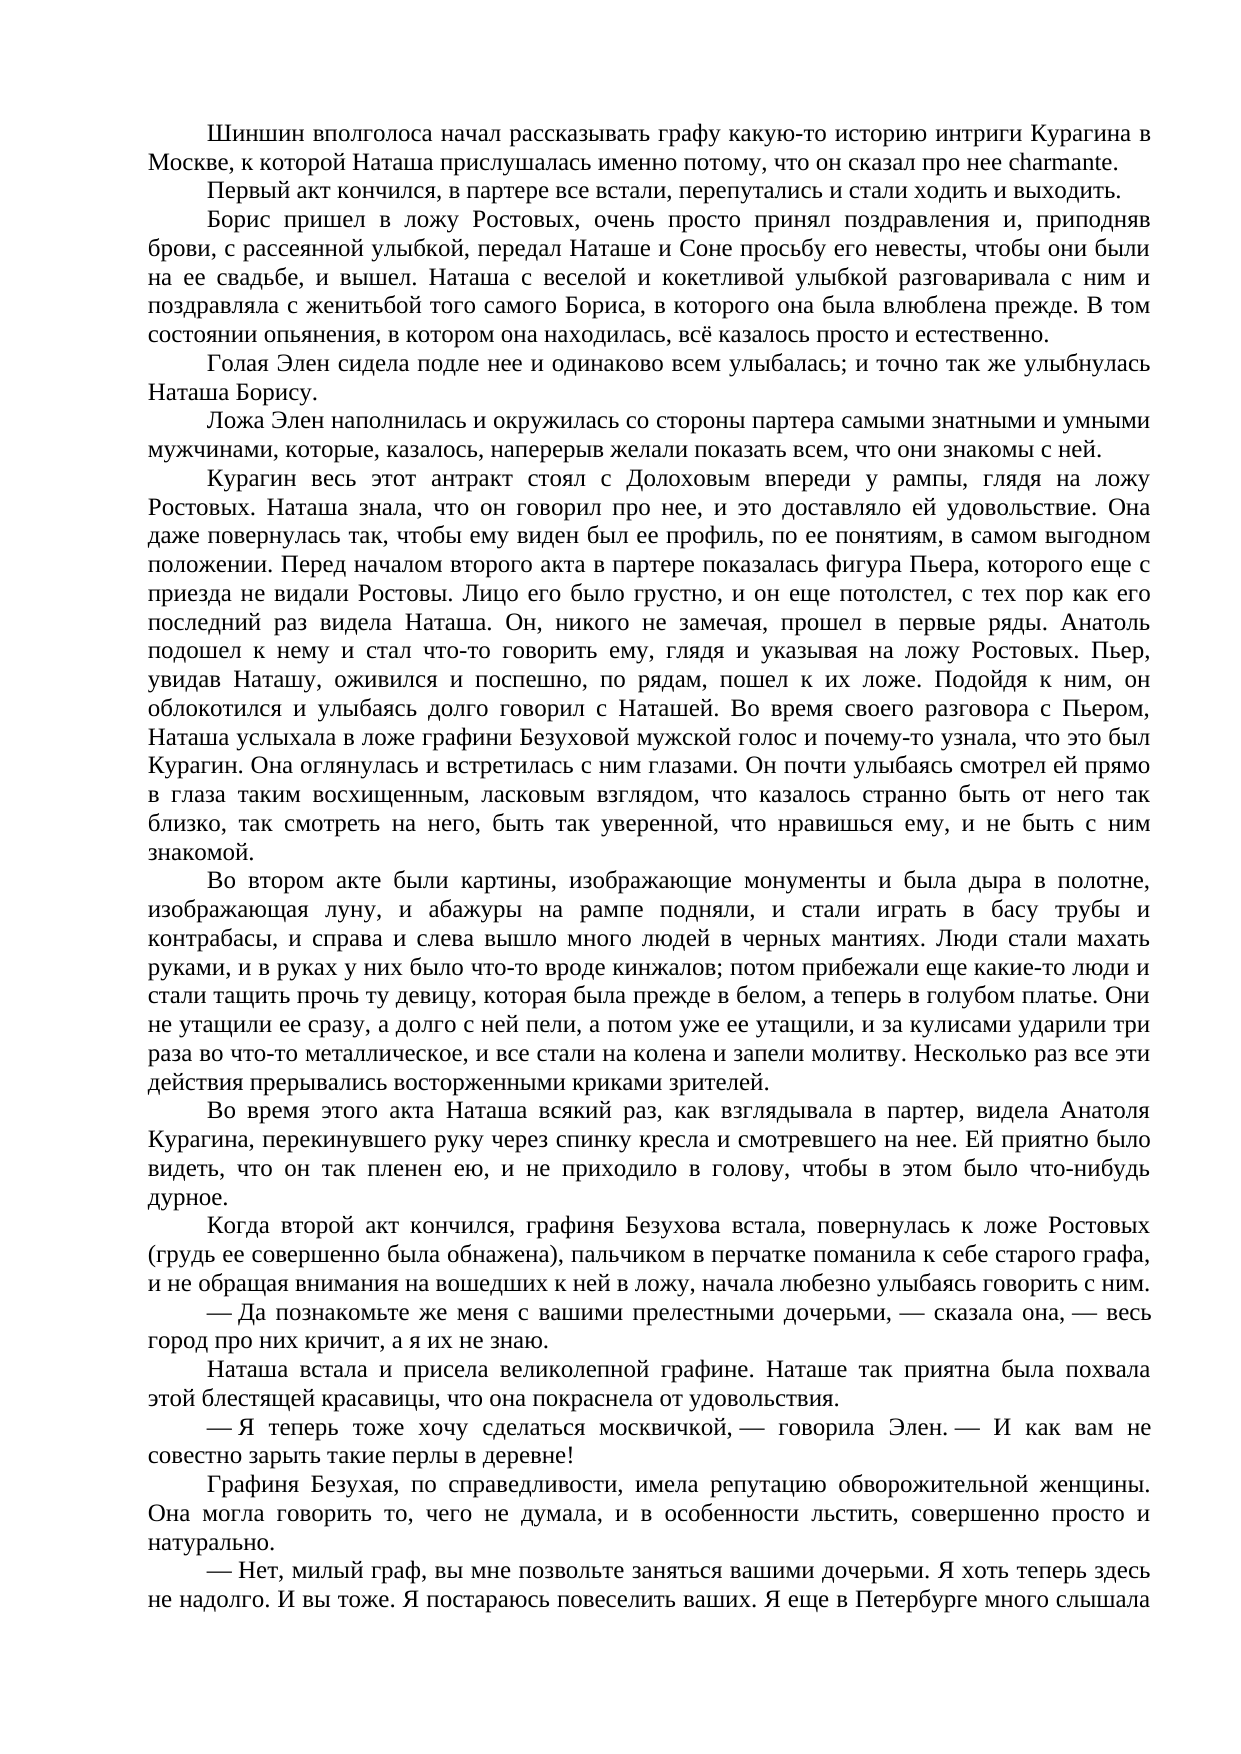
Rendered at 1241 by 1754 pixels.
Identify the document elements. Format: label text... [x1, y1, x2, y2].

text Голая Элен сидела подле нее и одинаково всем улыбалась; и точно так же улыбнулась Наташа Борису. [148, 348, 1152, 406]
text — Я теперь тоже хочу сделаться москвичкой, — говорила Элен. — И как вам не совестно зарыть такие перлы в деревне! [148, 1412, 1152, 1469]
text Во время этого акта Наташа всякий раз, как взглядывала в партер, видела Анатоля Курагина, перекинувшего руку через спинку кресла и смотревшего на нее. Ей приятно было видеть, что он так пленен ею, и не приходило в голову, чтобы в этом было что-нибудь дурное. [148, 1096, 1152, 1211]
text — Да познакомьте же меня с вашими прелестными дочерьми, — сказала она, — весь город про них кричит, а я их не знаю. [148, 1297, 1152, 1354]
text Графиня Безухая, по справедливости, имела репутацию обворожительной женщины. Она могла говорить то, чего не думала, и в особенности льстить, совершенно просто и натурально. [148, 1469, 1152, 1556]
text Первый акт кончился, в партере все встали, перепутались и стали ходить и выходить. [148, 176, 1152, 204]
text Борис пришел в ложу Ростовых, очень просто принял поздравления и, приподняв брови, с рассеянной улыбкой, передал Наташе и Соне просьбу его невесты, чтобы они были на ее свадьбе, и вышел. Наташа с веселой и кокетливой улыбкой разговаривала с ним и поздравляла с женитьбой того самого Бориса, в которого она была влюблена прежде. В том состоянии опьянения, в котором она находилась, всё казалось просто и естественно. [148, 204, 1152, 348]
text Ложа Элен наполнилась и окружилась со стороны партера самыми знатными и умными мужчинами, которые, казалось, наперерыв желали показать всем, что они знакомы с ней. [148, 406, 1152, 463]
text Когда второй акт кончился, графиня Безухова встала, повернулась к ложе Ростовых (грудь ее совершенно была обнажена), пальчиком в перчатке поманила к себе старого графа, и не обращая внимания на вошедших к ней в ложу, начала любезно улыбаясь говорить с ним. [148, 1211, 1152, 1297]
text — Нет, милый граф, вы мне позвольте заняться вашими дочерьми. Я хоть теперь здесь не надолго. И вы тоже. Я постараюсь повеселить ваших. Я еще в Петербурге много слышала [148, 1556, 1152, 1613]
text Наташа встала и присела великолепной графине. Наташе так приятна была похвала этой блестящей красавицы, что она покраснела от удовольствия. [148, 1354, 1152, 1412]
text Во втором акте были картины, изображающие монументы и была дыра в полотне, изображающая луну, и абажуры на рампе подняли, и стали играть в басу трубы и контрабасы, и справа и слева вышло много людей в черных мантиях. Люди стали махать руками, и в руках у них было что-то вроде кинжалов; потом прибежали еще какие-то люди и стали тащить прочь ту девицу, которая была прежде в белом, а теперь в голубом платье. Они не утащили ее сразу, а долго с ней пели, а потом уже ее утащили, и за кулисами ударили три раза во что-то металлическое, и все стали на колена и запели молитву. Несколько раз все эти действия прерывались восторженными криками зрителей. [148, 866, 1152, 1096]
text Шиншин вполголоса начал рассказывать графу какую-то историю интриги Курагина в Москве, к которой Наташа прислушалась именно потому, что он сказал про нее charmante. [148, 118, 1152, 176]
text Курагин весь этот антракт стоял с Долоховым впереди у рампы, глядя на ложу Ростовых. Наташа знала, что он говорил про нее, и это доставляло ей удовольствие. Она даже повернулась так, чтобы ему виден был ее профиль, по ее понятиям, в самом выгодном положении. Перед началом второго акта в партере показалась фигура Пьера, которого еще с приезда не видали Ростовы. Лицо его было грустно, и он еще потолстел, с тех пор как его последний раз видела Наташа. Он, никого не замечая, прошел в первые ряды. Анатоль подошел к нему и стал что-то говорить ему, глядя и указывая на ложу Ростовых. Пьер, увидав Наташу, оживился и поспешно, по рядам, пошел к их ложе. Подойдя к ним, он облокотился и улыбаясь долго говорил с Наташей. Во время своего разговора с Пьером, Наташа услыхала в ложе графини Безуховой мужской голос и почему-то узнала, что это был Курагин. Она оглянулась и встретилась с ним глазами. Он почти улыбаясь смотрел ей прямо в глаза таким восхищенным, ласковым взглядом, что казалось странно быть от него так близко, так смотреть на него, быть так уверенной, что нравишься ему, и не быть с ним знакомой. [148, 463, 1152, 866]
